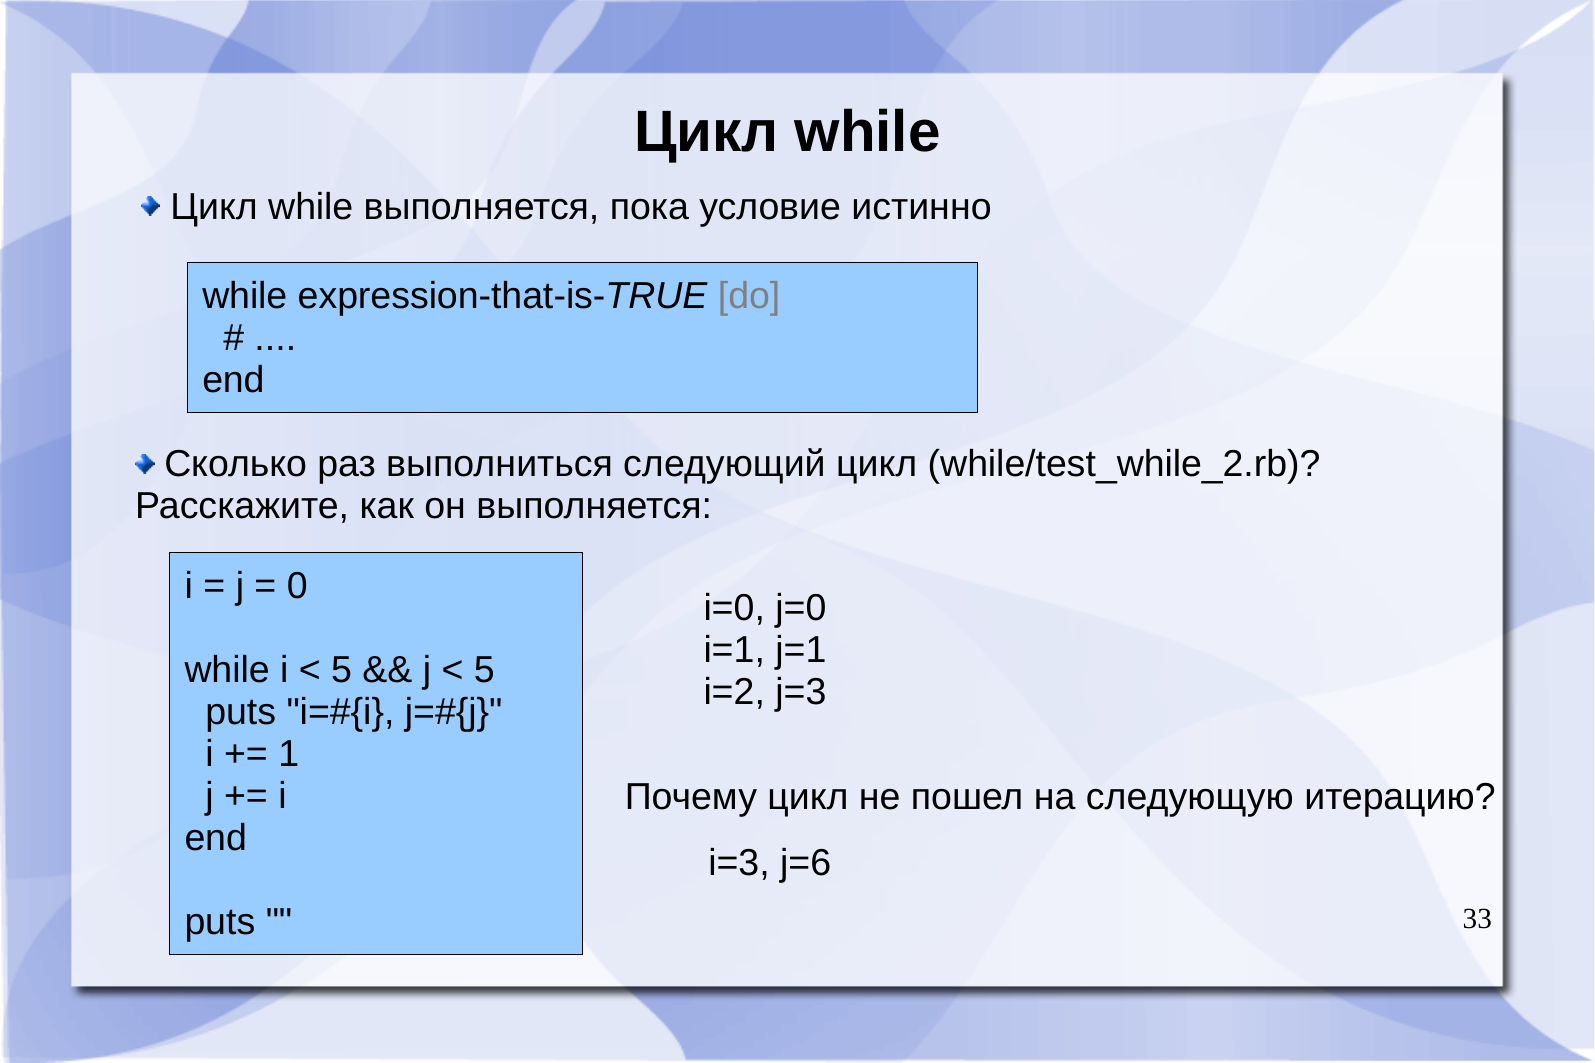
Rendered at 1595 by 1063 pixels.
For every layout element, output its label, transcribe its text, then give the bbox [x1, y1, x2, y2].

text_box Почему цикл не пошел на следующую итерацию? [610, 767, 1510, 825]
picture [0, 0, 1595, 1063]
text_box Cколько раз выполниться следующий цикл (while/test_while_2.rb)? Расскажите, как он выполняется: [120, 435, 1497, 535]
text_box i = j = 0 while i < 5 && j < 5 puts "i=#{i}, j=#{j}" i += 1 j += i end puts "" [169, 552, 583, 955]
title Цикл while [75, 75, 1501, 188]
text_box i=0, j=0 i=1, j=1 i=2, j=3 [688, 579, 853, 721]
text_box Цикл while выполняется, пока условие истинно [126, 177, 1017, 235]
text_box i=3, j=6 [682, 833, 847, 891]
text_box while expression-that-is-TRUE [do] # .... end [187, 262, 978, 413]
